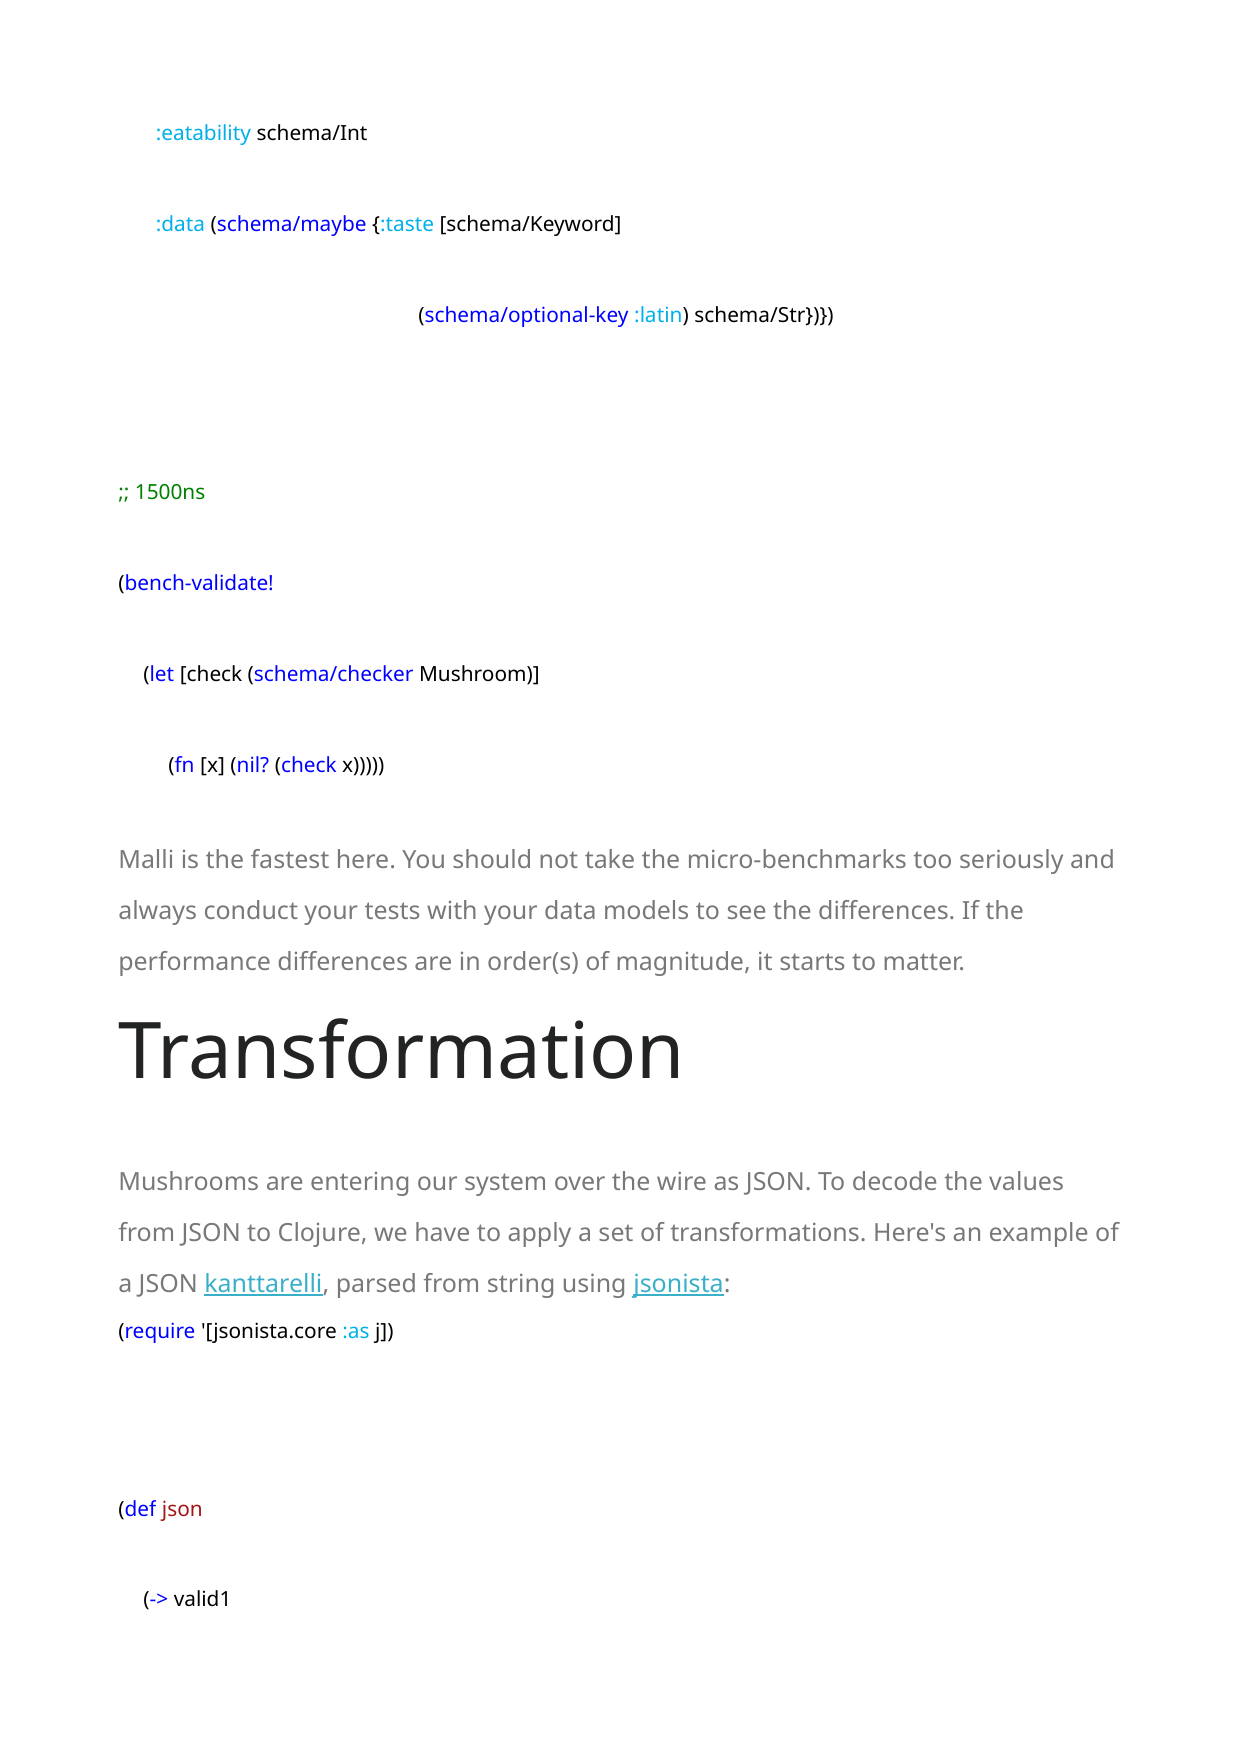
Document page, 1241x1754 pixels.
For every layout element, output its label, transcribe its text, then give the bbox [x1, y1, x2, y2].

text (bench-validate! [118, 568, 1122, 597]
text (schema/optional-key :latin) schema/Str})}) [118, 300, 1122, 329]
text (def json [118, 1494, 1122, 1522]
text Mushrooms are entering our system over the wire as JSON. To decode the values from JSON to Clojure, we have to apply a set of transformations. Here's an example of a JSON kanttarelli, parsed from string using jsonista: [118, 1163, 1122, 1299]
text :eatability schema/Int [118, 118, 1122, 147]
text (let [check (schema/checker Mushroom)] [118, 659, 1122, 688]
text :data (schema/maybe {:taste [schema/Keyword] [118, 209, 1122, 238]
text (require '[jsonista.core :as j]) [118, 1317, 1122, 1345]
subtitle Transformation [118, 994, 1122, 1101]
text (-> valid1 [118, 1584, 1122, 1613]
text ;; 1500ns [118, 477, 1122, 506]
text Malli is the fastest here. You should not take the micro-benchmarks too seriously and always conduct your tests with your data models to see the differences. If the performance differences are in order(s) of magnitude, it starts to matter. [118, 841, 1122, 977]
text (fn [x] (nil? (check x))))) [118, 750, 1122, 779]
